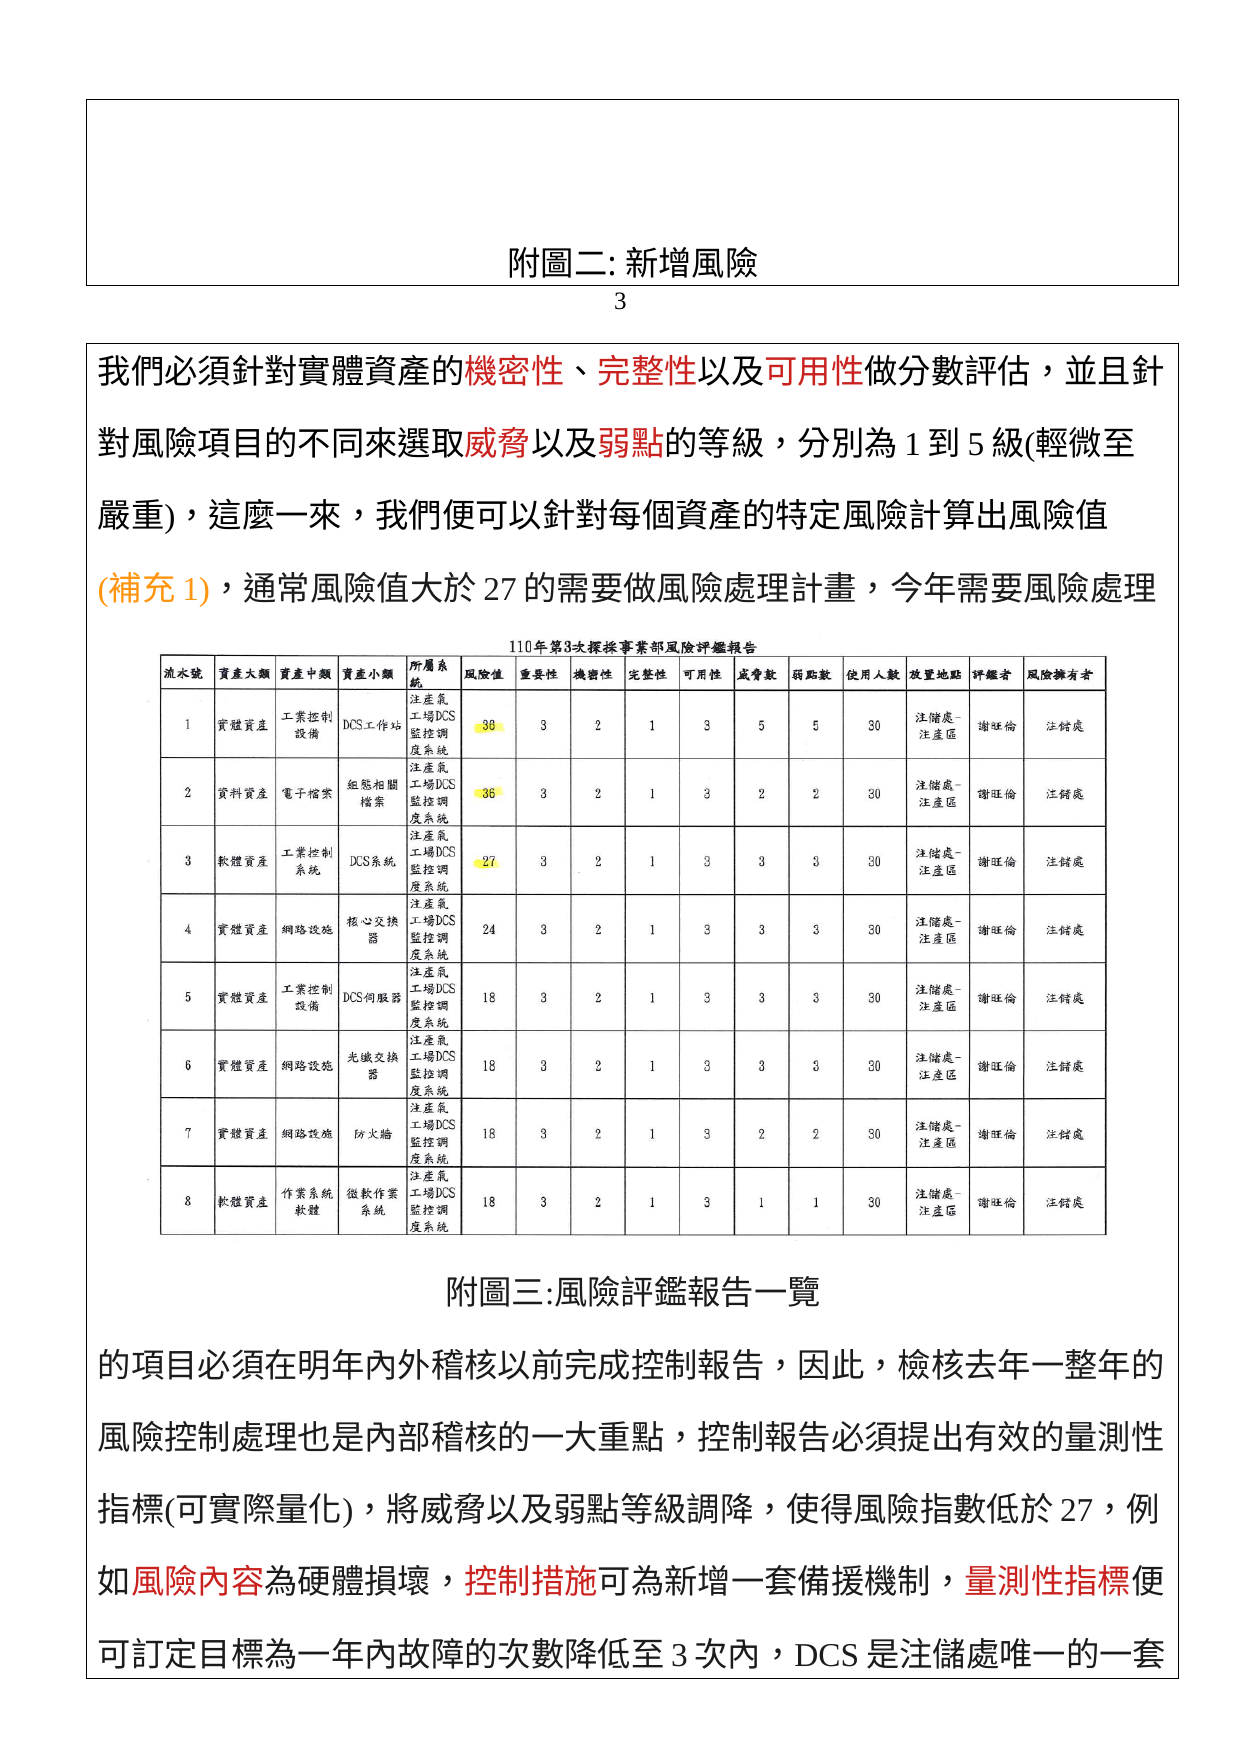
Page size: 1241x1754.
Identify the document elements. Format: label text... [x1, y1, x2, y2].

table_header 附圖二: 新增風險 [87, 100, 1178, 285]
picture [142, 631, 1114, 1245]
table_header 我們必須針對實體資產的機密性、完整性以及可用性做分數評估，並且針對風險項目的不同來選取威脅以及弱點的等級，分別為1到5級(輕微至嚴重)，這麼一來，我們便可以針對每個資產的特定風險計算出風險值 (補充1)，通常風險值大於27的需要做風險處理計畫，今年需要風險處理 附圖三:風險評鑑報告一覽 的項目必須在明年內外稽核以前完成控制報告，因此，檢核去年一整年的風險控制處理也是內部稽核的一大重點，控制報告必須提出有效的量測性指標(可實際量化)，將威脅以及弱點等級調降，使得風險指數低於27，例如風險內容為硬體損壞，控制措施可為新增一套備援機制，量測性指標便可訂定目標為一年內故障的次數降低至3次內，DCS是注儲處唯一的一套 [87, 344, 1178, 1678]
text 2 [75, 286, 1165, 314]
